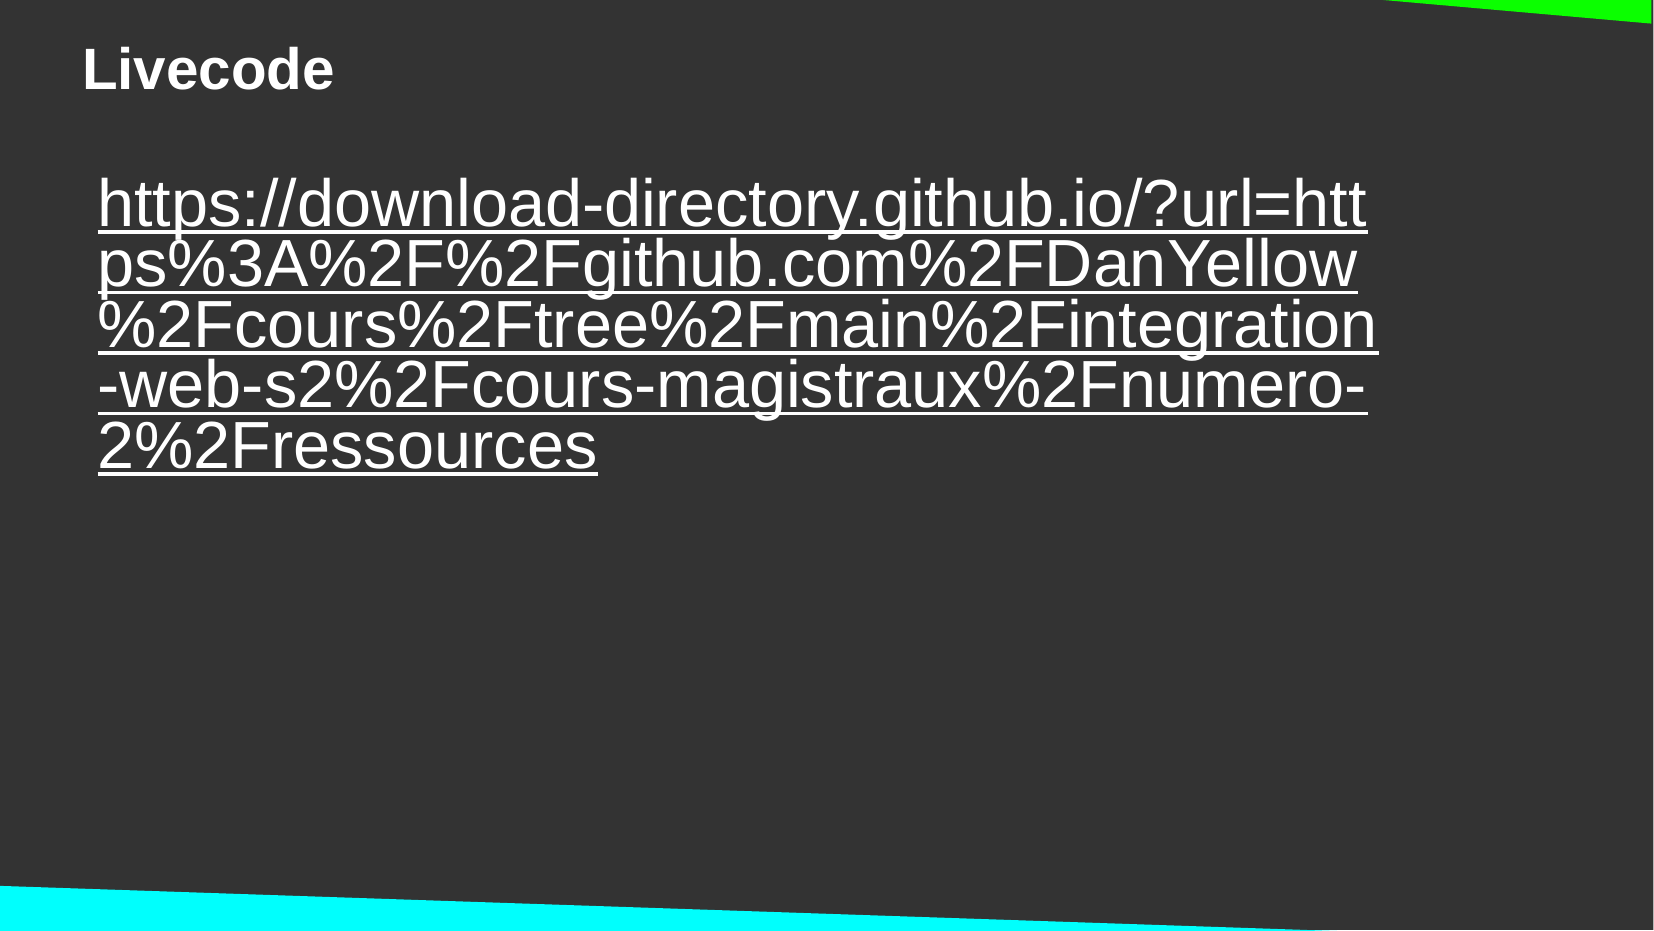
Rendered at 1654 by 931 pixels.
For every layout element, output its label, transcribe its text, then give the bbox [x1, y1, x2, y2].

text_box https://download-directory.github.io/?url=https%3A%2F%2Fgithub.com%2FDanYellow%2Fcours%2Ftree%2Fmain%2Fintegration-web-s2%2Fcours-magistraux%2Fnumero-2%2Fressources [82, 158, 1394, 249]
title Livecode [82, 37, 1571, 114]
text_box [1383, 0, 1652, 24]
text_box [0, 885, 1337, 931]
